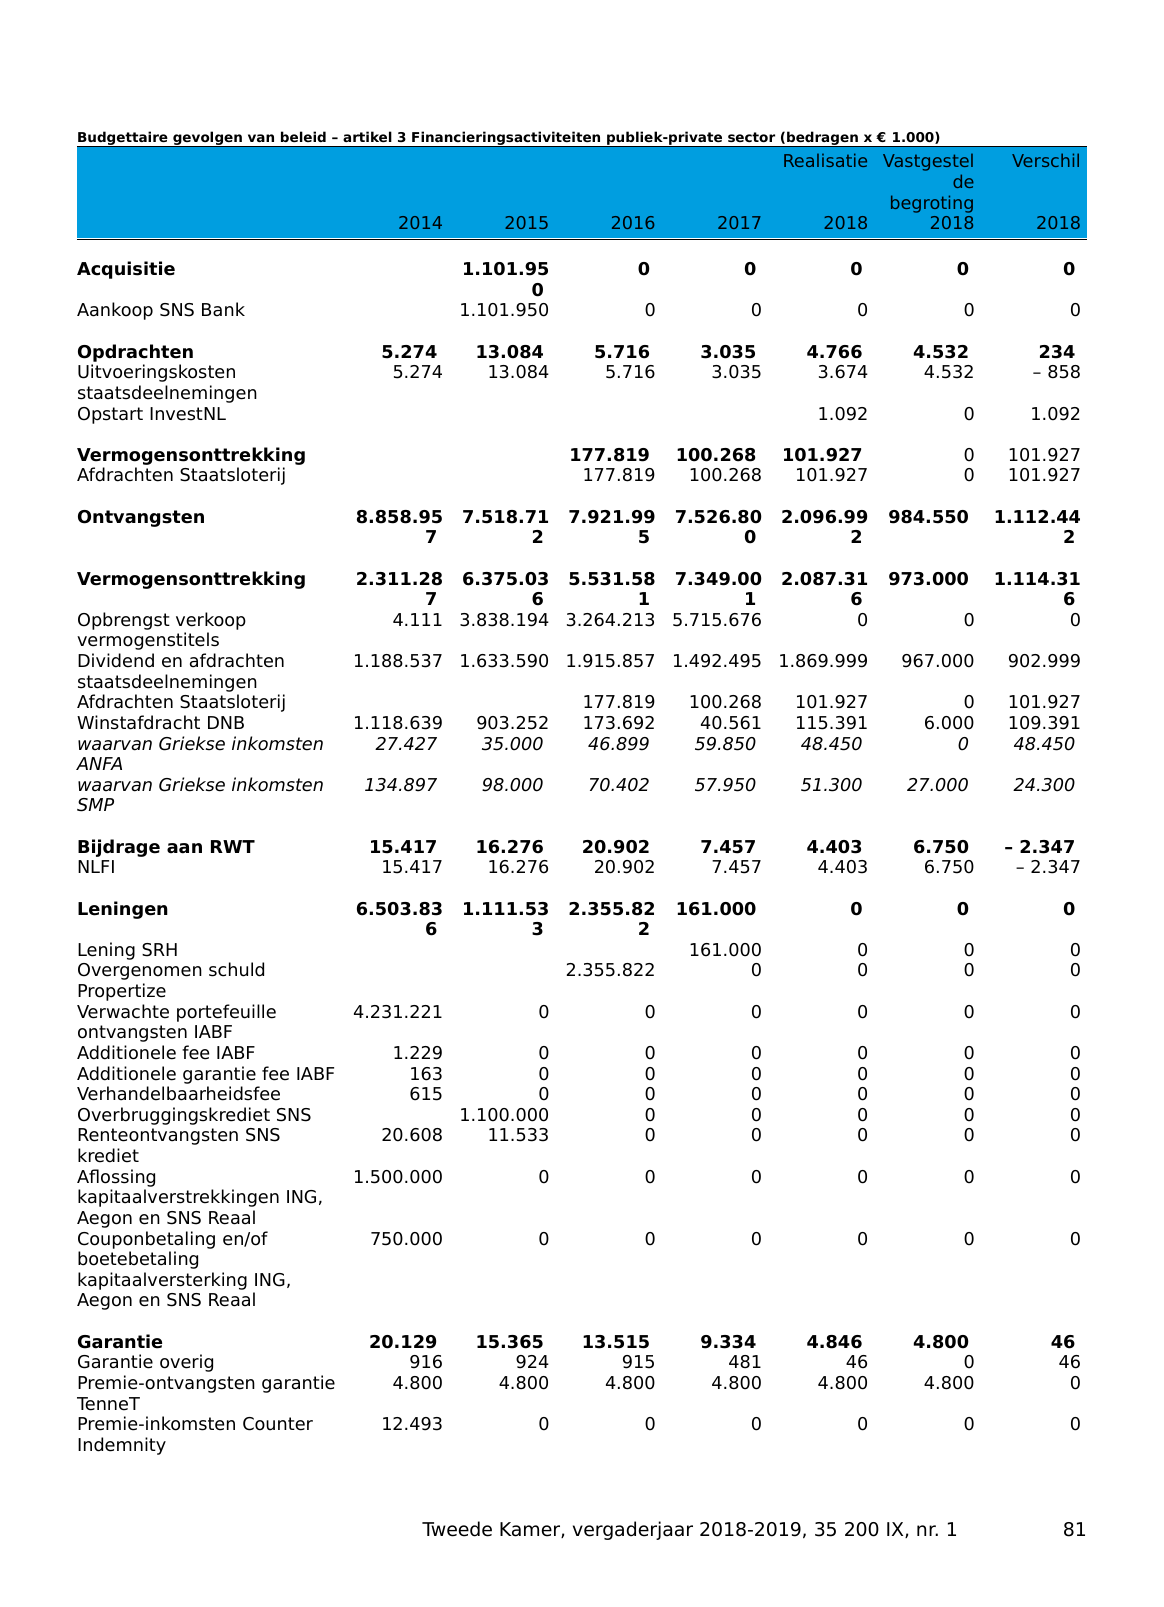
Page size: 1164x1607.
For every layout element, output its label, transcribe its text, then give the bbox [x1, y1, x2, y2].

table_cell 0 [555, 1043, 661, 1063]
table_header Budgettaire gevolgen van beleid – artikel 3 Financieringsactiviteiten publiek-private sector (bedragen x € 1.000) [77, 130, 1087, 146]
table_cell 0 [874, 899, 980, 940]
table_cell [449, 424, 555, 445]
table_cell 0 [980, 259, 1087, 300]
table_cell 2.096.992 [768, 507, 874, 548]
table_cell [874, 424, 980, 445]
table_cell [449, 878, 555, 898]
table_cell 5.274 [343, 362, 449, 403]
table_cell [661, 321, 768, 342]
table_cell 24.300 [980, 775, 1087, 816]
table_cell 0 [980, 1125, 1087, 1167]
table_cell [449, 404, 555, 424]
table_cell 924 [449, 1352, 555, 1373]
table_cell 0 [661, 1125, 768, 1167]
table_cell 0 [768, 300, 874, 321]
table_cell 8.858.957 [343, 507, 449, 548]
table_cell 57.950 [661, 775, 768, 816]
table_cell 11.533 [449, 1125, 555, 1167]
table_cell 46 [980, 1332, 1087, 1352]
table_cell [768, 424, 874, 445]
table_cell 5.716 [555, 362, 661, 403]
table_cell 0 [980, 940, 1087, 960]
table_cell 101.927 [980, 692, 1087, 713]
table_cell 100.268 [661, 445, 768, 465]
table_cell [77, 147, 342, 213]
table_cell 1.492.495 [661, 651, 768, 692]
table_cell 2.355.822 [555, 960, 661, 1002]
table_cell 2015 [449, 213, 555, 238]
table_cell 0 [449, 1064, 555, 1084]
table_cell [449, 465, 555, 486]
table_cell 0 [980, 1043, 1087, 1063]
table_cell 13.515 [555, 1332, 661, 1352]
table_cell 1.092 [980, 404, 1087, 424]
table_cell 0 [768, 899, 874, 940]
table_cell 0 [555, 1002, 661, 1043]
table_cell [768, 816, 874, 837]
table_cell [874, 548, 980, 568]
table_cell [449, 692, 555, 713]
table_cell 0 [768, 1084, 874, 1105]
table_cell Garantie [77, 1332, 342, 1352]
table_cell 0 [661, 1167, 768, 1228]
table_cell 0 [768, 1105, 874, 1125]
table_cell 0 [661, 1414, 768, 1455]
table_cell 0 [555, 1167, 661, 1228]
table_cell 0 [449, 1084, 555, 1105]
table_cell 2.355.822 [555, 899, 661, 940]
table_cell 0 [449, 1002, 555, 1043]
table_cell 0 [874, 1167, 980, 1228]
table_cell [555, 1311, 661, 1332]
table_cell waarvan Griekse inkomsten ANFA [77, 734, 342, 775]
table_cell 16.276 [449, 857, 555, 878]
table_cell [768, 548, 874, 568]
table_cell 0 [980, 1084, 1087, 1105]
table_cell [980, 548, 1087, 568]
table_cell 48.450 [980, 734, 1087, 775]
table_cell [980, 424, 1087, 445]
table_cell 0 [980, 1002, 1087, 1043]
table_cell – 2.347 [980, 837, 1087, 857]
table_cell 1.111.533 [449, 899, 555, 940]
table_cell 7.518.712 [449, 507, 555, 548]
table_cell Verschil [980, 147, 1087, 213]
table_cell [343, 321, 449, 342]
table_cell 101.927 [768, 465, 874, 486]
table_cell Verhandelbaarheidsfee [77, 1084, 342, 1105]
table_cell [343, 465, 449, 486]
table_cell 0 [980, 610, 1087, 651]
table_cell 12.493 [343, 1414, 449, 1455]
table_cell [449, 486, 555, 507]
table_cell 0 [874, 940, 980, 960]
table_cell 4.532 [874, 362, 980, 403]
table_cell [661, 878, 768, 898]
table_cell [77, 213, 342, 238]
table_cell 101.927 [980, 465, 1087, 486]
table_cell 0 [661, 1084, 768, 1105]
table_cell [768, 1311, 874, 1332]
table_cell [343, 960, 449, 1002]
table_cell 4.846 [768, 1332, 874, 1352]
table_cell [343, 1105, 449, 1125]
table_cell [874, 816, 980, 837]
table_cell [77, 548, 342, 568]
table_cell 6.750 [874, 837, 980, 857]
table_cell [874, 240, 980, 259]
table_cell [980, 321, 1087, 342]
table_cell 115.391 [768, 713, 874, 733]
table_cell 20.902 [555, 837, 661, 857]
table_cell [980, 816, 1087, 837]
table_cell 0 [768, 1414, 874, 1455]
table_cell Dividend en afdrachten staatsdeelnemingen [77, 651, 342, 692]
table_cell [555, 878, 661, 898]
table_cell 0 [874, 259, 980, 300]
table_cell 0 [555, 1125, 661, 1167]
table_cell 750.000 [343, 1229, 449, 1311]
table_cell 1.114.316 [980, 569, 1087, 610]
table_cell 2018 [768, 213, 874, 238]
table_cell [343, 424, 449, 445]
table_cell [343, 300, 449, 321]
table_cell 0 [768, 610, 874, 651]
table_cell [661, 240, 768, 259]
table_cell 15.417 [343, 837, 449, 857]
table_cell 0 [874, 404, 980, 424]
table_cell 48.450 [768, 734, 874, 775]
table_cell 15.365 [449, 1332, 555, 1352]
table_cell 0 [449, 1414, 555, 1455]
table_cell 0 [980, 1373, 1087, 1414]
table_cell 9.334 [661, 1332, 768, 1352]
table_cell 0 [661, 1043, 768, 1063]
table_cell 2.311.287 [343, 569, 449, 610]
table_cell [77, 486, 342, 507]
table_cell 0 [768, 1064, 874, 1084]
table_cell [343, 878, 449, 898]
table_cell [768, 878, 874, 898]
table_cell [343, 1311, 449, 1332]
table_cell 0 [555, 1084, 661, 1105]
table_cell [343, 259, 449, 300]
table_cell [874, 486, 980, 507]
table_cell [661, 424, 768, 445]
table_cell [980, 486, 1087, 507]
table_cell [343, 240, 449, 259]
table_cell 0 [768, 1167, 874, 1228]
table_cell [343, 816, 449, 837]
table_cell Lening SRH [77, 940, 342, 960]
table_cell 3.838.194 [449, 610, 555, 651]
table_cell 0 [768, 259, 874, 300]
table_cell 6.000 [874, 713, 980, 733]
table_cell 13.084 [449, 362, 555, 403]
table_cell 0 [874, 1002, 980, 1043]
table_cell 27.000 [874, 775, 980, 816]
table_cell 2017 [661, 213, 768, 238]
table_cell 0 [449, 1167, 555, 1228]
table_cell 4.800 [874, 1373, 980, 1414]
table_cell [555, 424, 661, 445]
table_cell [555, 240, 661, 259]
table_cell 101.927 [768, 445, 874, 465]
table_cell 173.692 [555, 713, 661, 733]
table_cell – 2.347 [980, 857, 1087, 878]
table_cell 1.633.590 [449, 651, 555, 692]
table_cell 0 [980, 960, 1087, 1002]
table_cell Additionele garantie fee IABF [77, 1064, 342, 1084]
table_cell 3.264.213 [555, 610, 661, 651]
table_cell Premie-ontvangsten garantie TenneT [77, 1373, 342, 1414]
table_cell 1.092 [768, 404, 874, 424]
table_cell Overgenomen schuld Propertize [77, 960, 342, 1002]
table_cell 15.417 [343, 857, 449, 878]
table_cell [449, 445, 555, 465]
table_cell 4.111 [343, 610, 449, 651]
table_cell Bijdrage aan RWT [77, 837, 342, 857]
table_cell 0 [874, 734, 980, 775]
table_cell 98.000 [449, 775, 555, 816]
table_cell 5.716 [555, 342, 661, 362]
table_cell 0 [555, 1064, 661, 1084]
table_cell 0 [980, 1414, 1087, 1455]
table_cell [343, 404, 449, 424]
table_cell [77, 424, 342, 445]
table_cell 7.457 [661, 837, 768, 857]
table_cell 0 [661, 1229, 768, 1311]
table_cell [449, 240, 555, 259]
table_cell 0 [661, 960, 768, 1002]
table_cell 2018 [874, 213, 980, 238]
table_cell 2018 [980, 213, 1087, 238]
table_cell 0 [661, 300, 768, 321]
table_cell 0 [768, 960, 874, 1002]
table_cell [555, 816, 661, 837]
table_cell 4.766 [768, 342, 874, 362]
table_cell Overbruggingskrediet SNS [77, 1105, 342, 1125]
table_cell 1.101.950 [449, 259, 555, 300]
table_cell [77, 816, 342, 837]
table_cell 4.532 [874, 342, 980, 362]
table_cell 0 [874, 960, 980, 1002]
table_cell 0 [768, 1002, 874, 1043]
table_cell 4.800 [768, 1373, 874, 1414]
table_cell 0 [555, 1414, 661, 1455]
table_cell 13.084 [449, 342, 555, 362]
table_cell 4.403 [768, 837, 874, 857]
table_cell 40.561 [661, 713, 768, 733]
table_cell 1.869.999 [768, 651, 874, 692]
table_cell 0 [555, 300, 661, 321]
table_cell 0 [980, 1064, 1087, 1084]
table_cell Realisatie [343, 147, 874, 213]
table_cell 35.000 [449, 734, 555, 775]
table_cell 0 [768, 1043, 874, 1063]
table_cell 7.526.800 [661, 507, 768, 548]
table_cell [555, 940, 661, 960]
table_cell [449, 960, 555, 1002]
table_cell [874, 1311, 980, 1332]
table_cell Afdrachten Staatsloterij [77, 465, 342, 486]
table_cell [449, 548, 555, 568]
table_cell Vermogensonttrekking [77, 445, 342, 465]
table_cell [980, 240, 1087, 259]
table_cell 161.000 [661, 899, 768, 940]
table_cell 27.427 [343, 734, 449, 775]
table_cell 0 [768, 1125, 874, 1167]
table_cell 481 [661, 1352, 768, 1373]
table_cell [874, 878, 980, 898]
table_cell 0 [555, 1229, 661, 1311]
table_cell 0 [874, 465, 980, 486]
table_cell 4.231.221 [343, 1002, 449, 1043]
table_cell 0 [661, 1002, 768, 1043]
table_cell 4.800 [874, 1332, 980, 1352]
table_cell 1.118.639 [343, 713, 449, 733]
table_cell 234 [980, 342, 1087, 362]
table_cell 177.819 [555, 465, 661, 486]
table_cell 0 [874, 1084, 980, 1105]
table_cell 3.035 [661, 362, 768, 403]
table_cell Additionele fee IABF [77, 1043, 342, 1063]
table_cell 4.800 [661, 1373, 768, 1414]
table_cell 4.800 [343, 1373, 449, 1414]
table_cell 0 [874, 1043, 980, 1063]
table_cell 0 [874, 1064, 980, 1084]
table_cell 903.252 [449, 713, 555, 733]
table_cell NLFI [77, 857, 342, 878]
table_cell Premie-inkomsten Counter Indemnity [77, 1414, 342, 1455]
table_cell 6.750 [874, 857, 980, 878]
table_cell Afdrachten Staatsloterij [77, 692, 342, 713]
table_cell Opdrachten [77, 342, 342, 362]
table_cell Uitvoeringskosten staatsdeelnemingen [77, 362, 342, 403]
table_cell 46 [768, 1352, 874, 1373]
table_cell [768, 321, 874, 342]
table_cell 109.391 [980, 713, 1087, 733]
table_cell [343, 548, 449, 568]
table_cell 5.531.581 [555, 569, 661, 610]
table_cell [343, 692, 449, 713]
table_cell 5.715.676 [661, 610, 768, 651]
table_cell 0 [449, 1043, 555, 1063]
table_cell 0 [980, 1105, 1087, 1125]
table_cell 5.274 [343, 342, 449, 362]
table_cell Verwachte portefeuille ontvangsten IABF [77, 1002, 342, 1043]
table_cell 0 [661, 1105, 768, 1125]
table_cell 967.000 [874, 651, 980, 692]
table_cell [449, 816, 555, 837]
table_cell [555, 321, 661, 342]
table_cell 20.129 [343, 1332, 449, 1352]
table_cell 0 [874, 300, 980, 321]
table_cell 1.500.000 [343, 1167, 449, 1228]
table_cell 1.101.950 [449, 300, 555, 321]
table_cell Aankoop SNS Bank [77, 300, 342, 321]
table_cell Winstafdracht DNB [77, 713, 342, 733]
table_cell 6.375.036 [449, 569, 555, 610]
table_cell 0 [874, 692, 980, 713]
table_cell Acquisitie [77, 259, 342, 300]
table_cell 101.927 [768, 692, 874, 713]
table_cell 0 [661, 1064, 768, 1084]
table_cell 0 [555, 259, 661, 300]
table_cell 6.503.836 [343, 899, 449, 940]
table_cell 7.457 [661, 857, 768, 878]
table_cell 163 [343, 1064, 449, 1084]
table_cell 0 [980, 1229, 1087, 1311]
table_cell [661, 486, 768, 507]
table_cell 161.000 [661, 940, 768, 960]
table_cell 0 [874, 1125, 980, 1167]
table_cell 0 [661, 259, 768, 300]
table_cell [768, 486, 874, 507]
table_cell 51.300 [768, 775, 874, 816]
table_cell [449, 1311, 555, 1332]
table_cell [661, 1311, 768, 1332]
table_cell 0 [768, 1229, 874, 1311]
table_cell 3.674 [768, 362, 874, 403]
table_cell [661, 548, 768, 568]
table_cell 0 [874, 1414, 980, 1455]
table_cell [768, 240, 874, 259]
table_cell Vastgestelde begroting [874, 147, 980, 213]
table_cell [661, 816, 768, 837]
table_cell 70.402 [555, 775, 661, 816]
table_cell 0 [768, 940, 874, 960]
table_cell 7.921.995 [555, 507, 661, 548]
table_cell 0 [555, 1105, 661, 1125]
table_cell 984.550 [874, 507, 980, 548]
table_cell 1.915.857 [555, 651, 661, 692]
table_cell 916 [343, 1352, 449, 1373]
table_cell [343, 940, 449, 960]
table_cell [77, 321, 342, 342]
table_cell 100.268 [661, 465, 768, 486]
table_cell 0 [874, 1105, 980, 1125]
table_cell Leningen [77, 899, 342, 940]
table_cell waarvan Griekse inkomsten SMP [77, 775, 342, 816]
table_cell [449, 321, 555, 342]
table_cell [980, 1311, 1087, 1332]
table_cell 20.902 [555, 857, 661, 878]
table_cell 0 [874, 1229, 980, 1311]
table_cell [343, 445, 449, 465]
table_cell [449, 940, 555, 960]
table_cell 177.819 [555, 692, 661, 713]
table_cell Garantie overig [77, 1352, 342, 1373]
table_cell 2.087.316 [768, 569, 874, 610]
table_cell 0 [980, 300, 1087, 321]
table_cell 59.850 [661, 734, 768, 775]
table_cell 902.999 [980, 651, 1087, 692]
table_cell [661, 404, 768, 424]
table_cell [555, 404, 661, 424]
table_cell 134.897 [343, 775, 449, 816]
table_cell 0 [874, 610, 980, 651]
table_cell 0 [874, 445, 980, 465]
table_cell 615 [343, 1084, 449, 1105]
table_cell [77, 240, 342, 259]
table_cell 4.800 [555, 1373, 661, 1414]
table_cell 16.276 [449, 837, 555, 857]
table_cell [77, 878, 342, 898]
table_cell Vermogensonttrekking [77, 569, 342, 610]
table_cell 100.268 [661, 692, 768, 713]
table_cell [555, 486, 661, 507]
table_cell 0 [874, 1352, 980, 1373]
table_cell 4.800 [449, 1373, 555, 1414]
table_cell 1.229 [343, 1043, 449, 1063]
table_cell 46 [980, 1352, 1087, 1373]
table_cell – 858 [980, 362, 1087, 403]
table_cell 915 [555, 1352, 661, 1373]
table_cell Aflossing kapitaalverstrekkingen ING, Aegon en SNS Reaal [77, 1167, 342, 1228]
table_cell 2014 [343, 213, 449, 238]
table_cell 0 [980, 1167, 1087, 1228]
table_cell 20.608 [343, 1125, 449, 1167]
table_cell 0 [980, 899, 1087, 940]
table_cell 4.403 [768, 857, 874, 878]
table_cell 7.349.001 [661, 569, 768, 610]
table_cell 973.000 [874, 569, 980, 610]
table_cell 0 [449, 1229, 555, 1311]
table_cell Couponbetaling en/of boetebetaling kapitaalversterking ING, Aegon en SNS Reaal [77, 1229, 342, 1311]
table_cell 46.899 [555, 734, 661, 775]
table_cell [980, 878, 1087, 898]
table_cell 2016 [555, 213, 661, 238]
table_cell 3.035 [661, 342, 768, 362]
table_cell [343, 486, 449, 507]
table_cell Opbrengst verkoop vermogenstitels [77, 610, 342, 651]
table_cell Renteontvangsten SNS krediet [77, 1125, 342, 1167]
table_cell [77, 1311, 342, 1332]
table_cell [874, 321, 980, 342]
table_cell 177.819 [555, 445, 661, 465]
table_cell [555, 548, 661, 568]
table_cell 1.188.537 [343, 651, 449, 692]
table_cell 101.927 [980, 445, 1087, 465]
table_cell Ontvangsten [77, 507, 342, 548]
table_cell Opstart InvestNL [77, 404, 342, 424]
table_cell 1.100.000 [449, 1105, 555, 1125]
table_cell 1.112.442 [980, 507, 1087, 548]
